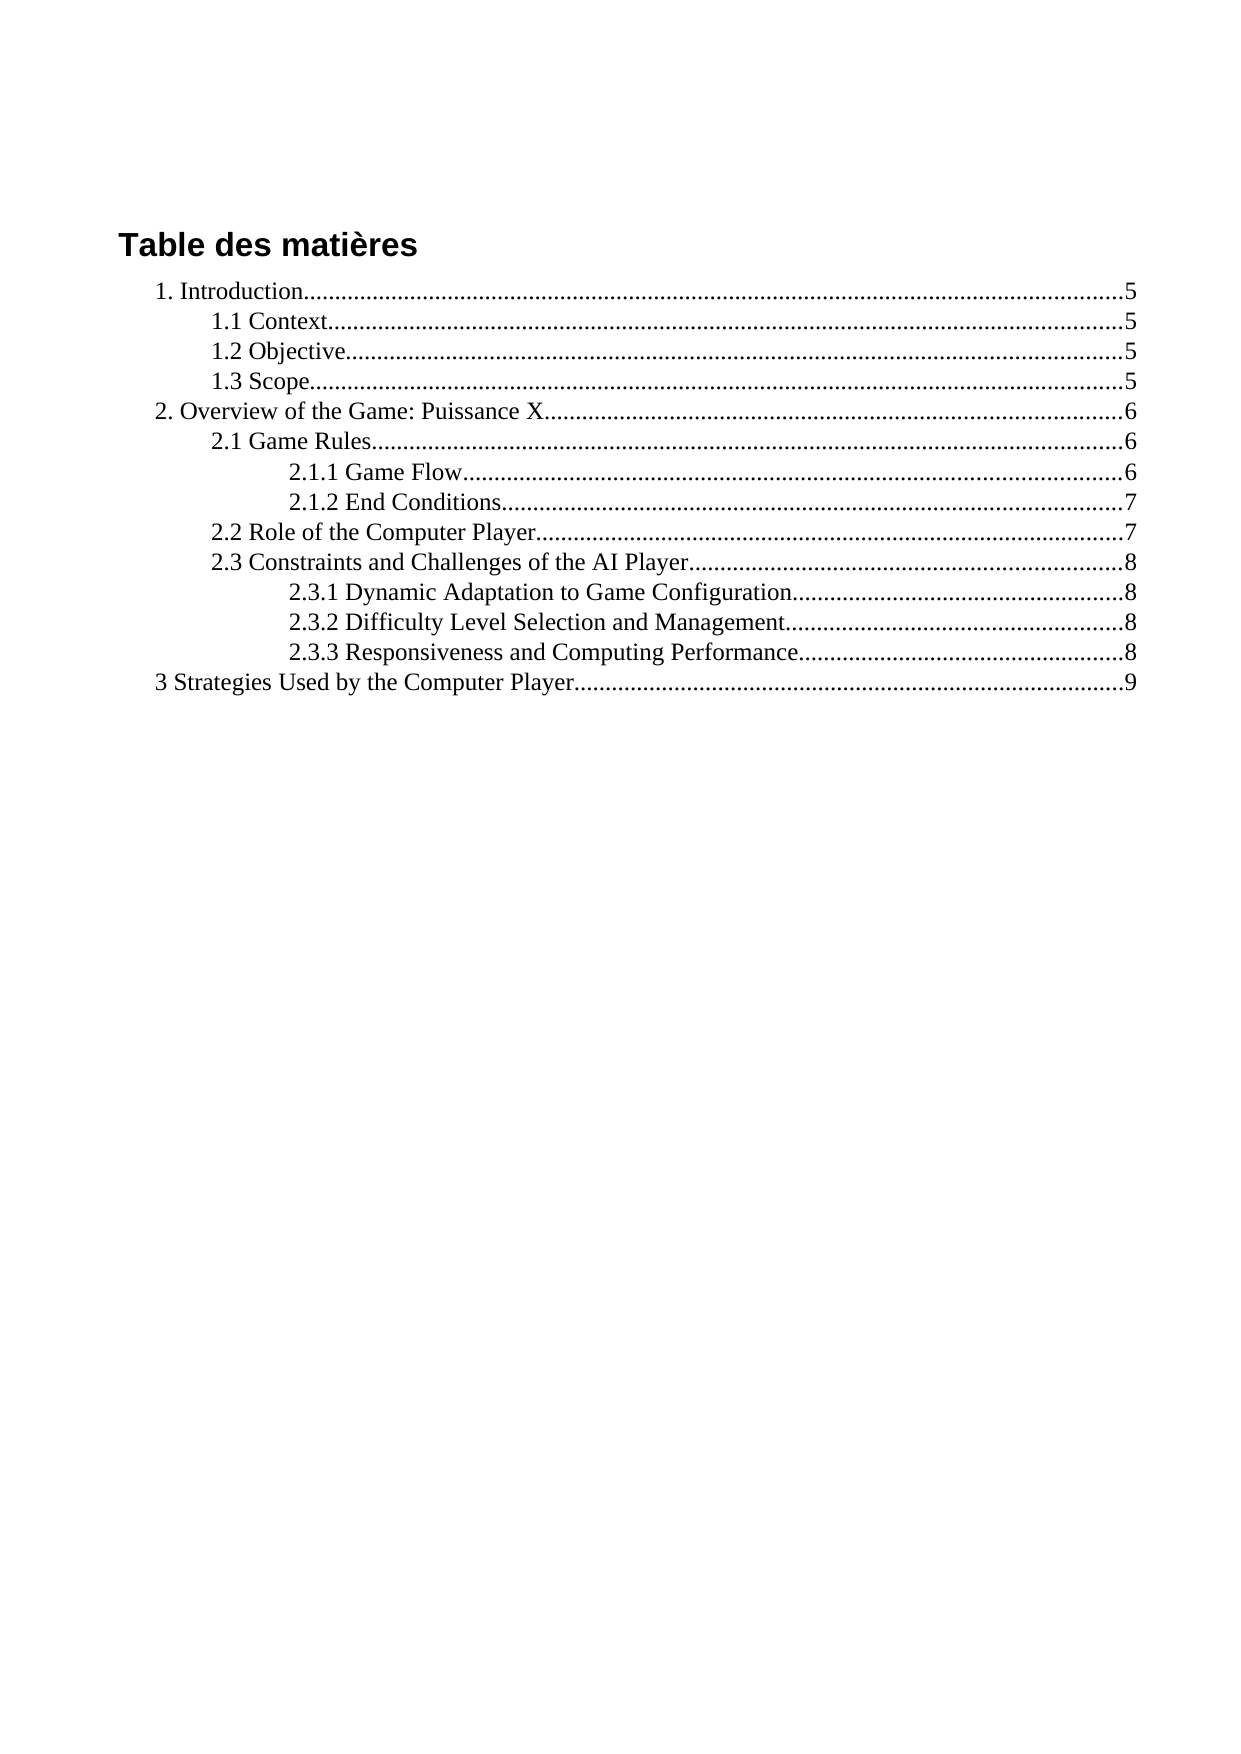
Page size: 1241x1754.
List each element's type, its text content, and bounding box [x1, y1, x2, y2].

text 3 Strategies Used by the Computer Player 9 [154, 667, 1137, 696]
text 2.3 Constraints and Challenges of the AI Player 8 [211, 547, 1137, 576]
text 2.3.1 Dynamic Adaptation to Game Configuration 8 [289, 577, 1137, 606]
text 2.3.3 Responsiveness and Computing Performance 8 [289, 637, 1137, 666]
subtitle Table des matières [118, 225, 1137, 263]
text 1.3 Scope 5 [211, 366, 1137, 395]
text 2.2 Role of the Computer Player 7 [211, 517, 1137, 546]
text 1. Introduction 5 [154, 276, 1137, 305]
text 1.2 Objective 5 [211, 336, 1137, 365]
text 2.1.2 End Conditions 7 [289, 487, 1137, 515]
text 2.1.1 Game Flow 6 [289, 457, 1137, 485]
text 2.3.2 Difficulty Level Selection and Management 8 [289, 607, 1137, 636]
text 1.1 Context 5 [211, 306, 1137, 335]
text 2.1 Game Rules 6 [211, 426, 1137, 455]
text 2. Overview of the Game: Puissance X 6 [154, 396, 1137, 425]
